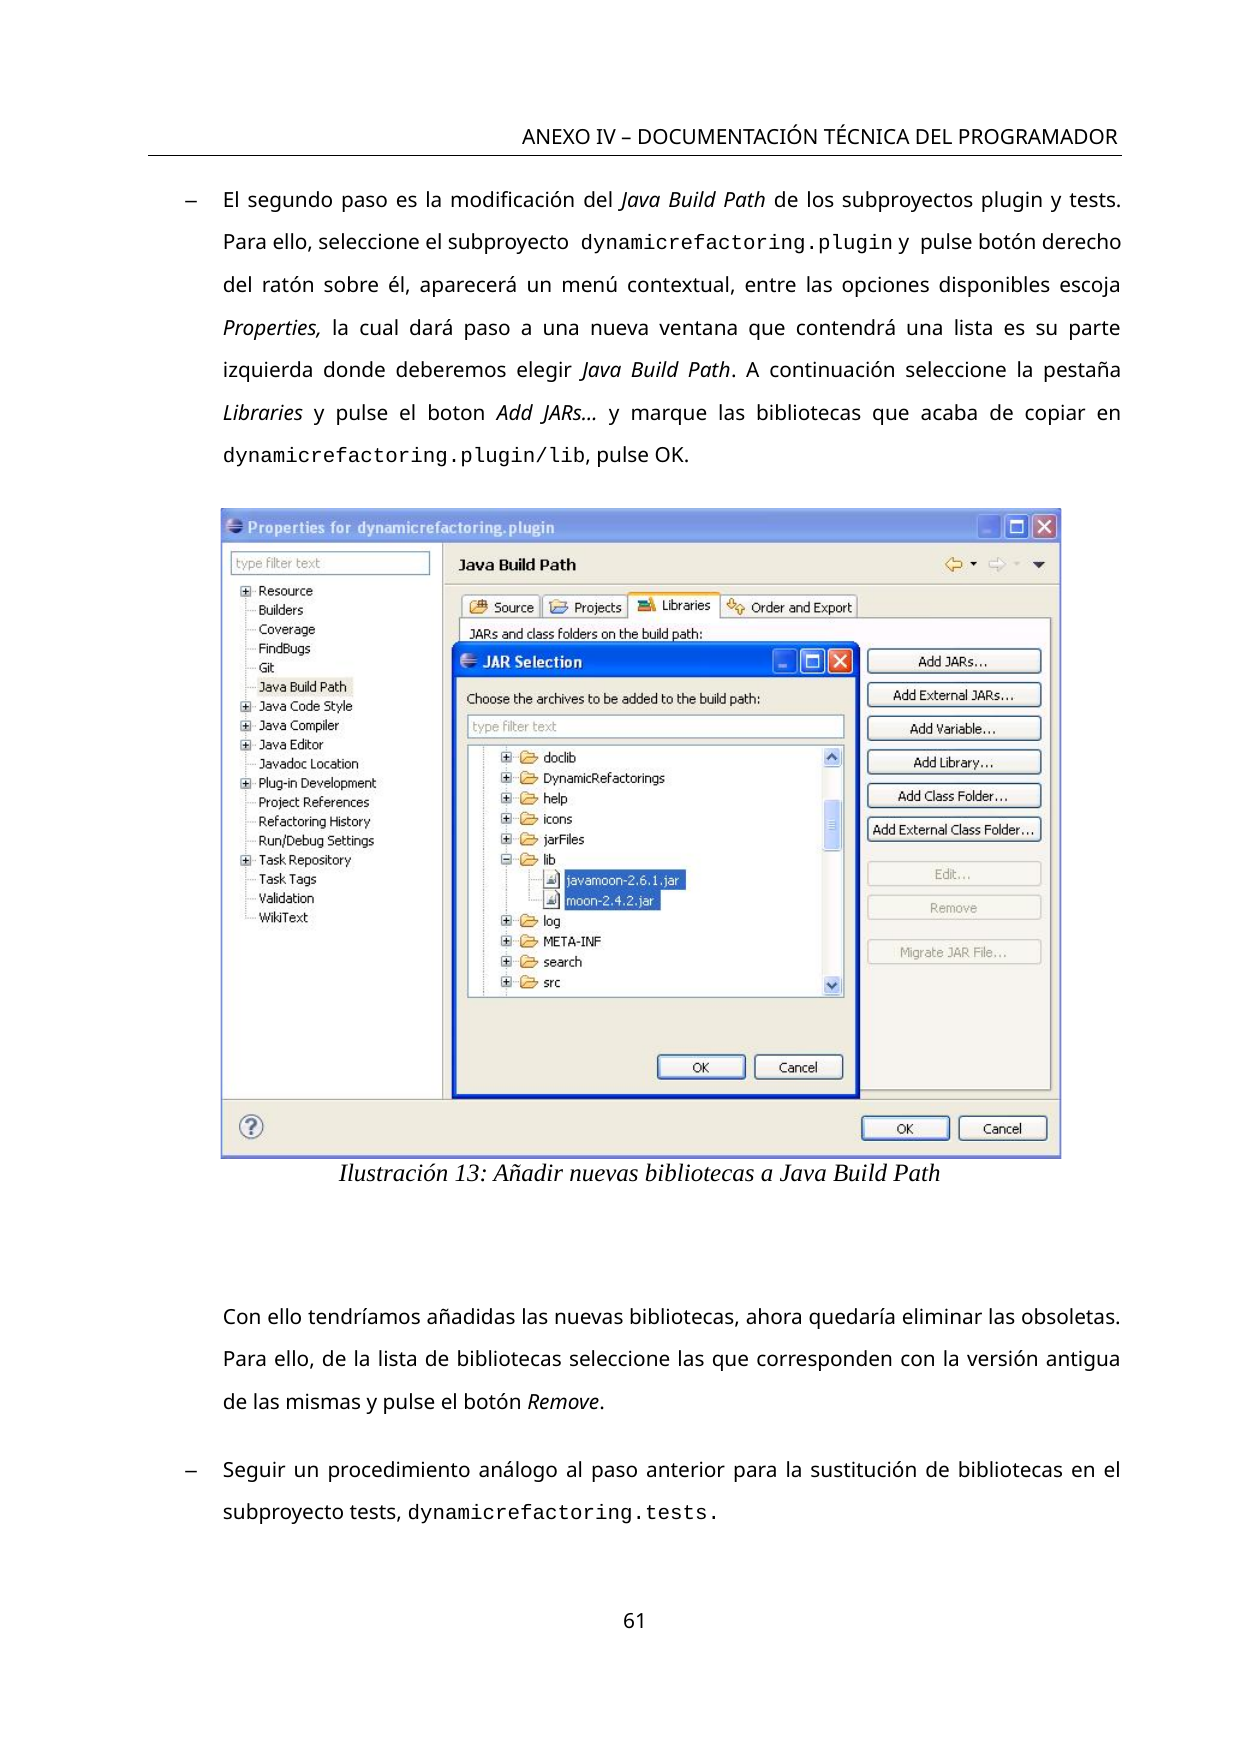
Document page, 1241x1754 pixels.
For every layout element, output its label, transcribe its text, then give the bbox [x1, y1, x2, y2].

list Ilustración 13: Añadir nuevas bibliotecas a Java Build Path [220, 1159, 1061, 1187]
list Con ello tendríamos añadidas las nuevas bibliotecas, ahora quedaría eliminar las obsoletas. Para ello, de la lista de bibliotecas seleccione las que corresponden con la versión antigua de las mismas y pulse el botón Remove. [221, 1302, 1122, 1416]
picture [220, 508, 1062, 1159]
list Seguir un procedimiento análogo al paso anterior para la sustitución de bibliotecas en el subproyecto tests, dynamicrefactoring.tests. [185, 1455, 1122, 1526]
list El segundo paso es la modificación del Java Build Path de los subproyectos plugin y tests. Para ello, seleccione el subproyecto dynamicrefactoring.plugin y pulse botón derecho del ratón sobre él, aparecerá un menú contextual, entre las opciones disponibles escoja Properties, la cual dará paso a una nueva ventana que contendrá una lista es su parte izquierda donde deberemos elegir Java Build Path. A continuación seleccione la pestaña Libraries y pulse el boton Add JARs... y marque las bibliotecas que acaba de copiar en dynamicrefactoring.plugin/lib, pulse OK. [185, 185, 1122, 469]
